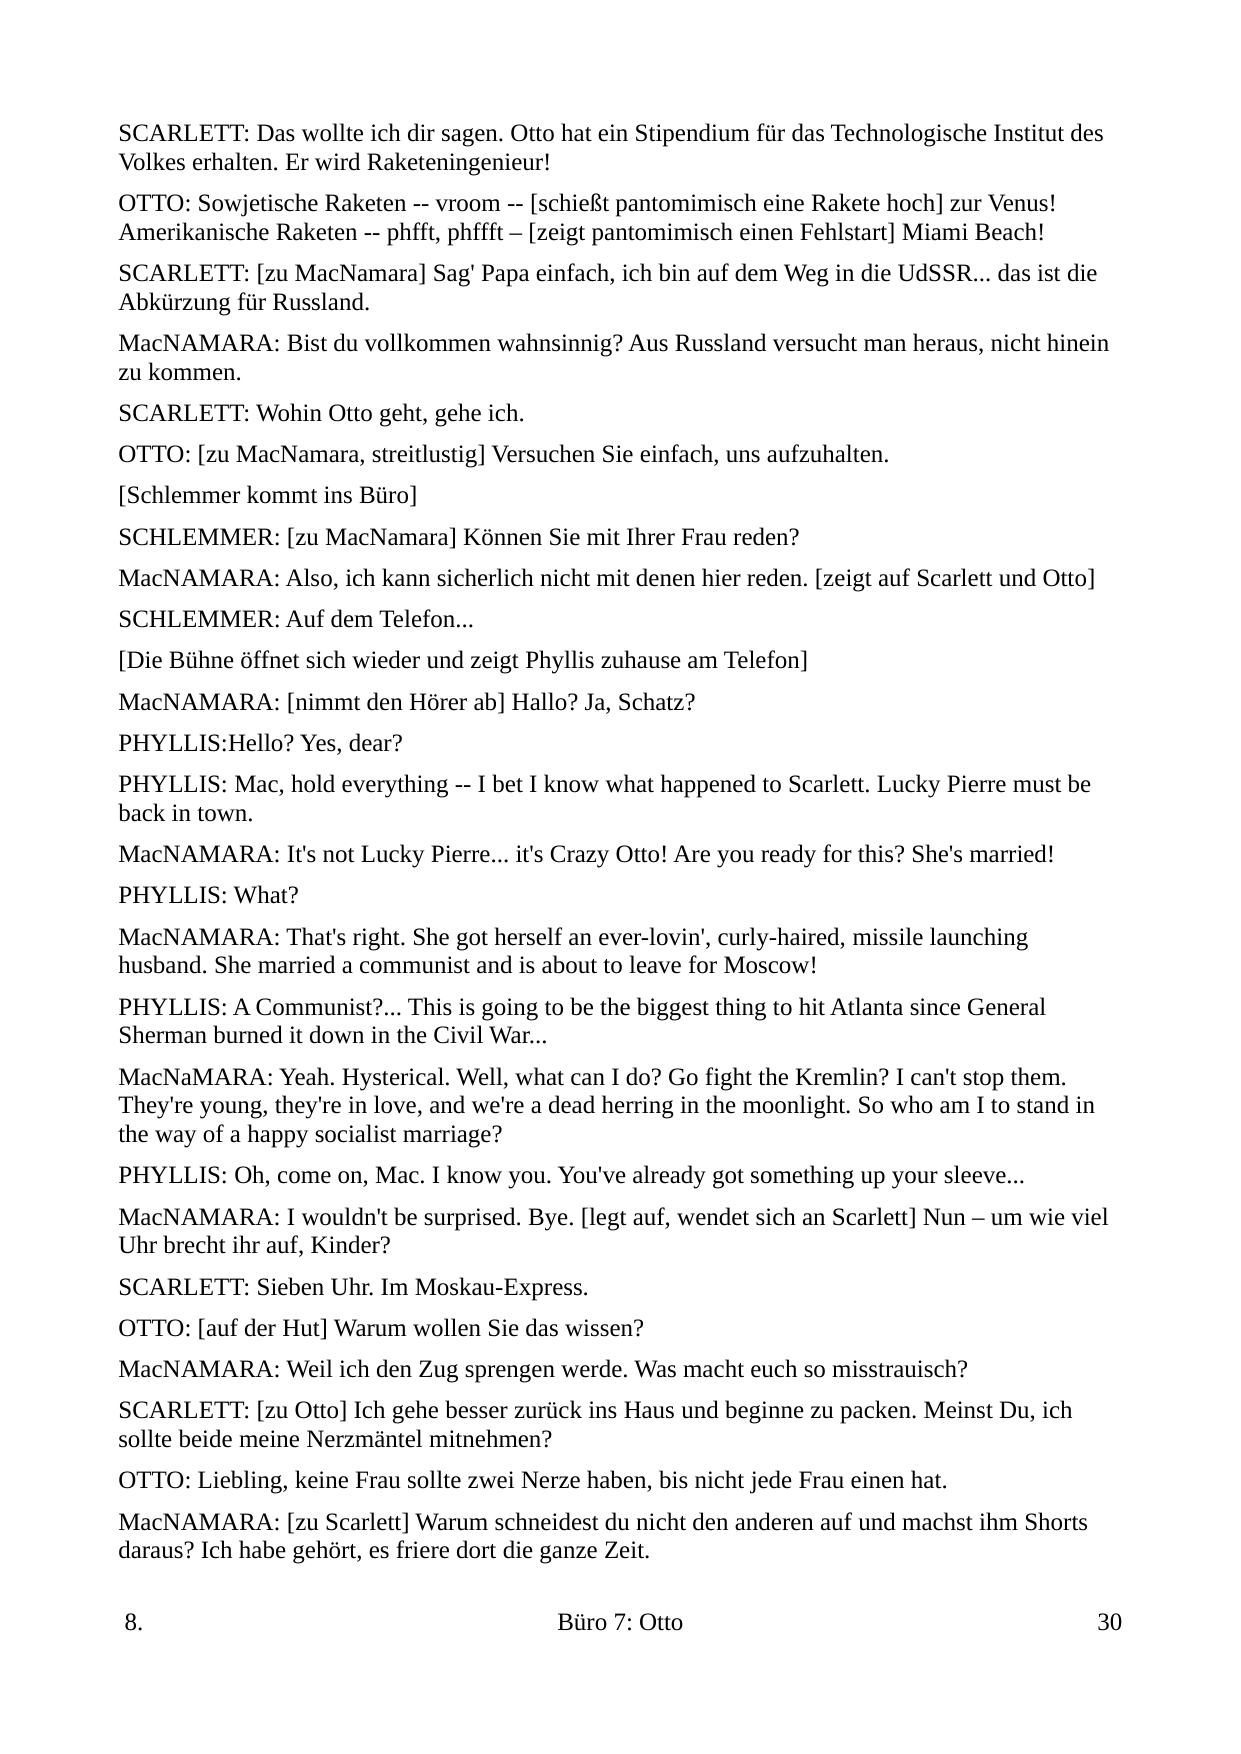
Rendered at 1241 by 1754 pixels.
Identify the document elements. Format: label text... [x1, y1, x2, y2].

text MacNAMARA: Bist du vollkommen wahnsinnig? Aus Russland versucht man heraus, nicht hinein zu kommen. [118, 328, 1122, 386]
text SCHLEMMER: Auf dem Telefon... [118, 604, 1122, 633]
text MacNAMARA: It's not Lucky Pierre... it's Crazy Otto! Are you ready for this? She's married! [118, 839, 1122, 868]
text MacNAMARA: That's right. She got herself an ever-lovin', curly-haired, missile launching husband. She married a communist and is about to leave for Moscow! [118, 922, 1122, 979]
text [Die Bühne öffnet sich wieder und zeigt Phyllis zuhause am Telefon] [118, 646, 1122, 674]
text SCARLETT: Sieben Uhr. Im Moskau-Express. [118, 1272, 1122, 1301]
text [Schlemmer kommt ins Büro] [118, 481, 1122, 509]
text PHYLLIS: What? [118, 881, 1122, 909]
text PHYLLIS:Hello? Yes, dear? [118, 728, 1122, 757]
text MacNAMARA: Also, ich kann sicherlich nicht mit denen hier reden. [zeigt auf Scarlett und Otto] [118, 563, 1122, 592]
text MacNAMARA: I wouldn't be surprised. Bye. [legt auf, wendet sich an Scarlett] Nun – um wie viel Uhr brecht ihr auf, Kinder? [118, 1202, 1122, 1259]
text SCHLEMMER: [zu MacNamara] Können Sie mit Ihrer Frau reden? [118, 522, 1122, 551]
text MacNAMARA: [nimmt den Hörer ab] Hallo? Ja, Schatz? [118, 687, 1122, 716]
text MacNAMARA: Weil ich den Zug sprengen werde. Was macht euch so misstrauisch? [118, 1354, 1122, 1383]
text PHYLLIS: Mac, hold everything -- I bet I know what happened to Scarlett. Lucky Pierre must be back in town. [118, 769, 1122, 827]
text SCARLETT: Wohin Otto geht, gehe ich. [118, 398, 1122, 427]
text MacNaMARA: Yeah. Hysterical. Well, what can I do? Go fight the Kremlin? I can't stop them. They're young, they're in love, and we're a dead herring in the moonlight. So who am I to stand in the way of a happy socialist marriage? [118, 1062, 1122, 1148]
text SCARLETT: [zu MacNamara] Sag' Papa einfach, ich bin auf dem Weg in die UdSSR... das ist die Abkürzung für Russland. [118, 258, 1122, 316]
text MacNAMARA: [zu Scarlett] Warum schneidest du nicht den anderen auf und machst ihm Shorts daraus? Ich habe gehört, es friere dort die ganze Zeit. [118, 1507, 1122, 1564]
text PHYLLIS: Oh, come on, Mac. I know you. You've already got something up your sleeve... [118, 1161, 1122, 1189]
text OTTO: [auf der Hut] Warum wollen Sie das wissen? [118, 1313, 1122, 1342]
text SCARLETT: Das wollte ich dir sagen. Otto hat ein Stipendium für das Technologische Institut des Volkes erhalten. Er wird Raketeningenieur! [118, 118, 1122, 176]
text OTTO: Sowjetische Raketen -- vroom -- [schießt pantomimisch eine Rakete hoch] zur Venus! Amerikanische Raketen -- phfft, phffft – [zeigt pantomimisch einen Fehlstart] Miami Beach! [118, 188, 1122, 246]
text PHYLLIS: A Communist?... This is going to be the biggest thing to hit Atlanta since General Sherman burned it down in the Civil War... [118, 992, 1122, 1049]
text OTTO: Liebling, keine Frau sollte zwei Nerze haben, bis nicht jede Frau einen hat. [118, 1466, 1122, 1494]
text SCARLETT: [zu Otto] Ich gehe besser zurück ins Haus und beginne zu packen. Meinst Du, ich sollte beide meine Nerzmäntel mitnehmen? [118, 1396, 1122, 1453]
text OTTO: [zu MacNamara, streitlustig] Versuchen Sie einfach, uns aufzuhalten. [118, 439, 1122, 468]
